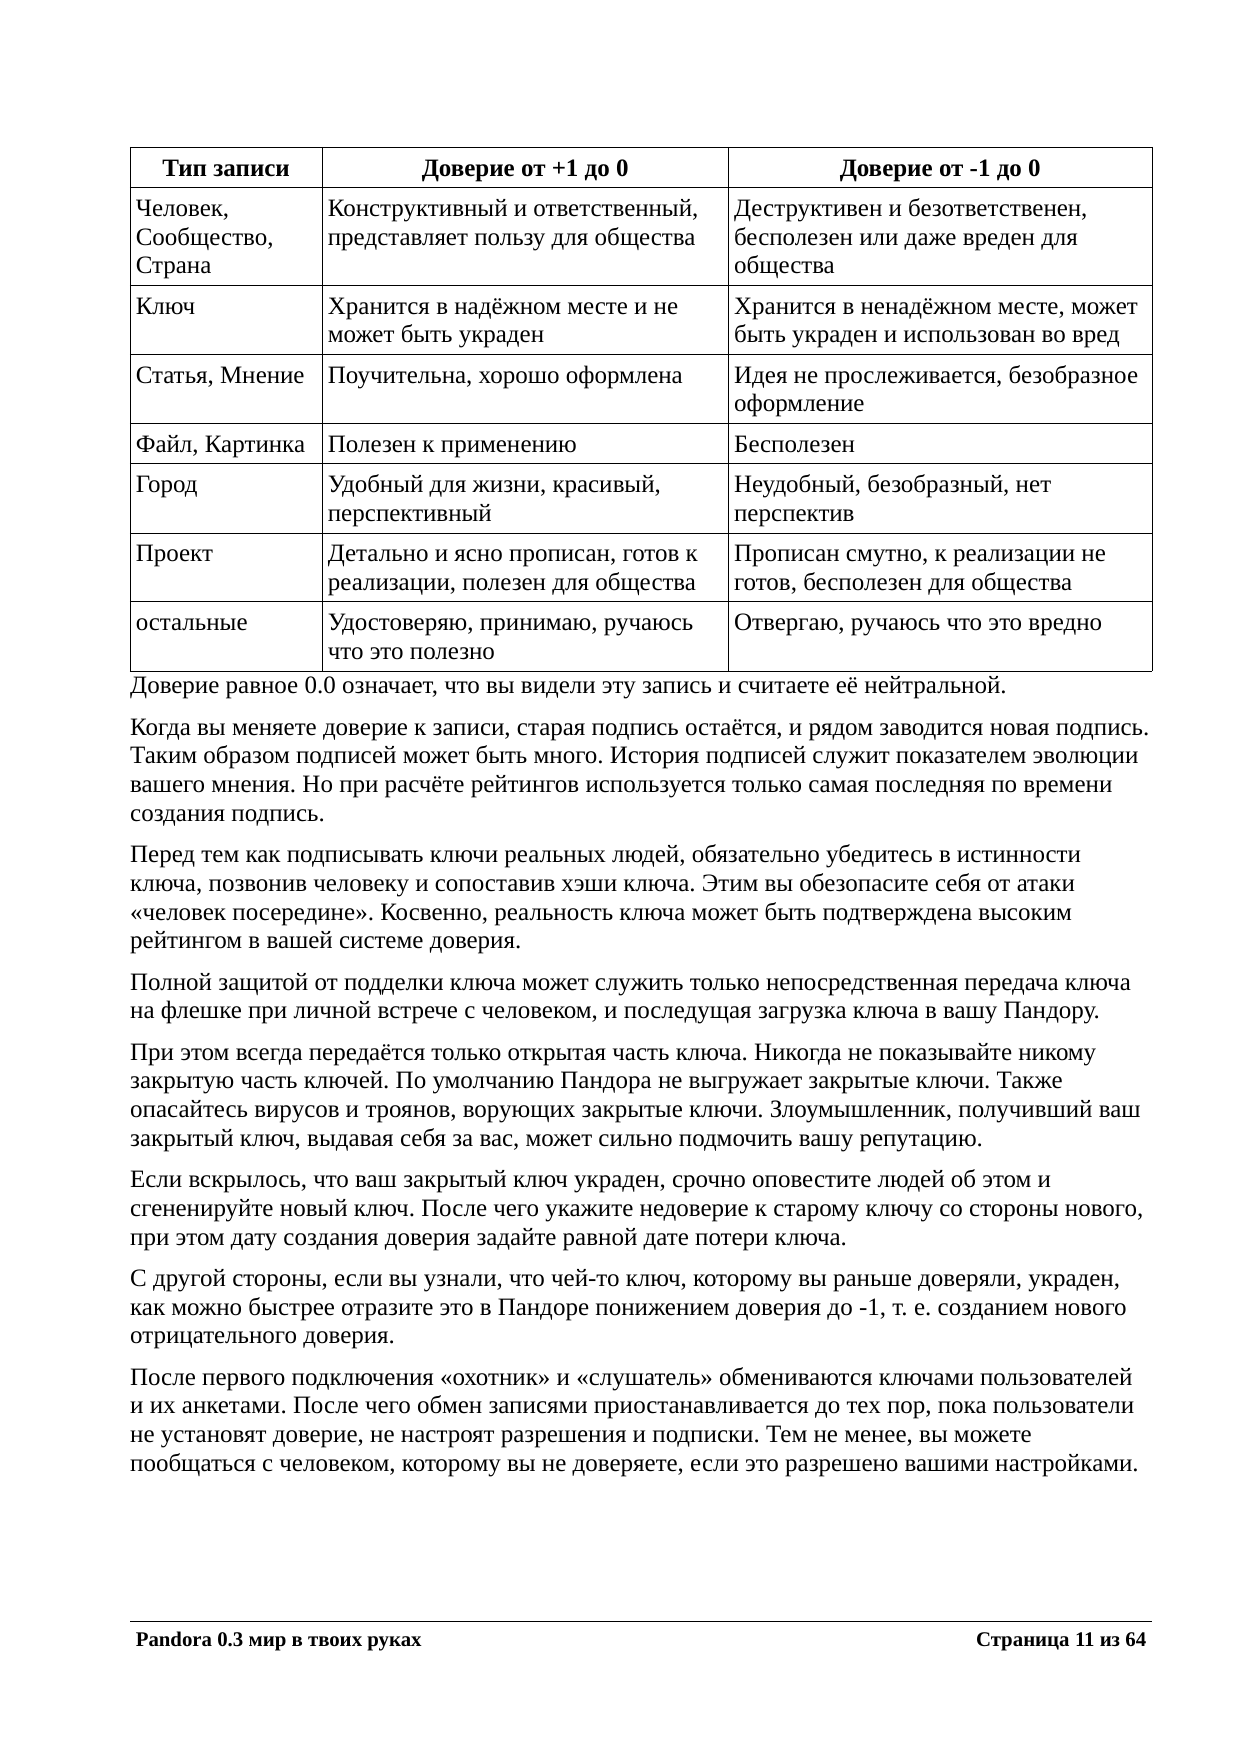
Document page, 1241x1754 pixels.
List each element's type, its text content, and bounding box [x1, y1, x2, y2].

table_cell Конструктивный и ответственный, представляет пользу для общества [323, 188, 728, 285]
text С другой стороны, если вы узнали, что чей-то ключ, которому вы раньше доверяли, украден, как можно быстрее отразите это в Пандоре понижением доверия до -1, т. е. созданием нового отрицательного доверия. [130, 1263, 1152, 1349]
table_header Тип записи [131, 148, 322, 187]
table_cell Удостоверяю, принимаю, ручаюсь что это полезно [323, 602, 728, 671]
table_cell Неудобный, безобразный, нет перспектив [729, 464, 1152, 532]
table_header Доверие от +1 до 0 [323, 148, 728, 187]
text Полной защитой от подделки ключа может служить только непосредственная передача ключа на флешке при личной встрече с человеком, и последущая загрузка ключа в вашу Пандору. [130, 967, 1152, 1024]
table_cell Отвергаю, ручаюсь что это вредно [729, 602, 1152, 671]
table_cell Хранится в ненадёжном месте, может быть украден и использован во вред [729, 286, 1152, 354]
text После первого подключения «охотник» и «слушатель» обмениваются ключами пользователей и их анкетами. После чего обмен записями приостанавливается до тех пор, пока пользователи не установят доверие, не настроят разрешения и подписки. Тем не менее, вы можете пообщаться с человеком, которому вы не доверяете, если это разрешено вашими настройками. [130, 1362, 1152, 1477]
table_cell Поучительна, хорошо оформлена [323, 355, 728, 423]
table_cell Бесполезен [729, 424, 1152, 463]
text Доверие равное 0.0 означает, что вы видели эту запись и считаете её нейтральной. [130, 672, 1152, 699]
table_cell Деструктивен и безответственен, бесполезен или даже вреден для общества [729, 188, 1152, 285]
text Если вскрылось, что ваш закрытый ключ украден, срочно оповестите людей об этом и сгененируйте новый ключ. После чего укажите недоверие к старому ключу со стороны нового, при этом дату создания доверия задайте равной дате потери ключа. [130, 1164, 1152, 1251]
table_cell Удобный для жизни, красивый, перспективный [323, 464, 728, 532]
table_cell Ключ [131, 286, 322, 354]
text При этом всегда передаётся только открытая часть ключа. Никогда не показывайте никому закрытую часть ключей. По умолчанию Пандора не выгружает закрытые ключи. Также опасайтесь вирусов и троянов, ворующих закрытые ключи. Злоумышленник, получивший ваш закрытый ключ, выдавая себя за вас, может сильно подмочить вашу репутацию. [130, 1037, 1152, 1152]
table_cell Человек, Сообщество, Страна [131, 188, 322, 285]
table_cell Статья, Мнение [131, 355, 322, 423]
table_cell Идея не прослеживается, безобразное оформление [729, 355, 1152, 423]
table_cell остальные [131, 602, 322, 671]
table_cell Детально и ясно прописан, готов к реализации, полезен для общества [323, 534, 728, 601]
table_cell Город [131, 464, 322, 532]
table_cell Проект [131, 534, 322, 601]
table_cell Хранится в надёжном месте и не может быть украден [323, 286, 728, 354]
table_cell Прописан смутно, к реализации не готов, бесполезен для общества [729, 534, 1152, 601]
text Перед тем как подписывать ключи реальных людей, обязательно убедитесь в истинности ключа, позвонив человеку и сопоставив хэши ключа. Этим вы обезопасите себя от атаки «человек посередине». Косвенно, реальность ключа может быть подтверждена высоким рейтингом в вашей системе доверия. [130, 839, 1152, 954]
table_cell Файл, Картинка [131, 424, 322, 463]
table_cell Полезен к применению [323, 424, 728, 463]
table_header Доверие от -1 до 0 [729, 148, 1152, 187]
text Когда вы меняете доверие к записи, старая подпись остаётся, и рядом заводится новая подпись. Таким образом подписей может быть много. История подписей служит показателем эволюции вашего мнения. Но при расчёте рейтингов используется только самая последняя по времени создания подпись. [130, 712, 1152, 827]
